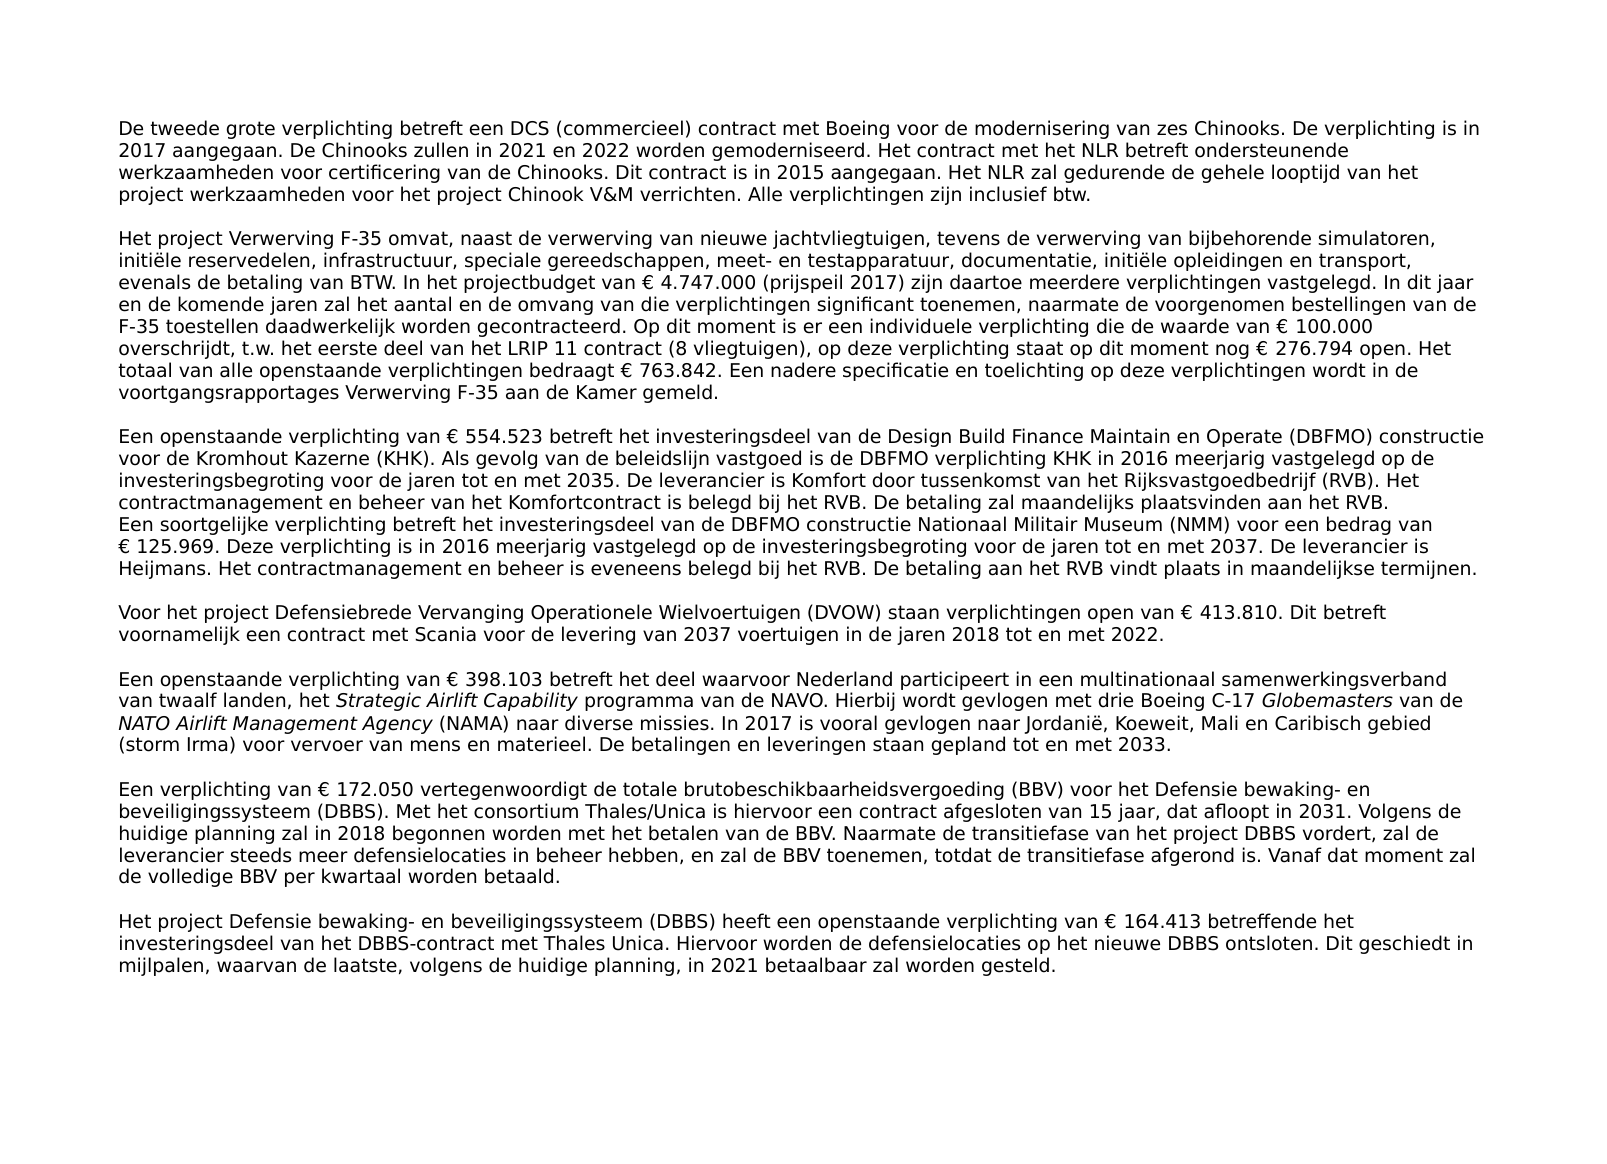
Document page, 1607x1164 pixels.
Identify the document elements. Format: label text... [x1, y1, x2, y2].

text Het project Verwerving F-35 omvat, naast de verwerving van nieuwe jachtvliegtuigen, tevens de verwerving van bijbehorende simulatoren, initiële reservedelen, infrastructuur, speciale gereedschappen, meet- en testapparatuur, documentatie, initiële opleidingen en transport, evenals de betaling van BTW. In het projectbudget van € 4.747.000 (prijspeil 2017) zijn daartoe meerdere verplichtingen vastgelegd. In dit jaar en de komende jaren zal het aantal en de omvang van die verplichtingen significant toenemen, naarmate de voorgenomen bestellingen van de F-35 toestellen daadwerkelijk worden gecontracteerd. Op dit moment is er een individuele verplichting die de waarde van € 100.000 overschrijdt, t.w. het eerste deel van het LRIP 11 contract (8 vliegtuigen), op deze verplichting staat op dit moment nog € 276.794 open. Het totaal van alle openstaande verplichtingen bedraagt € 763.842. Een nadere specificatie en toelichting op deze verplichtingen wordt in de voortgangsrapportages Verwerving F-35 aan de Kamer gemeld. [118, 228, 1488, 404]
text Het project Defensie bewaking- en beveiligingssysteem (DBBS) heeft een openstaande verplichting van € 164.413 betreffende het investeringsdeel van het DBBS-contract met Thales Unica. Hiervoor worden de defensielocaties op het nieuwe DBBS ontsloten. Dit geschiedt in mijlpalen, waarvan de laatste, volgens de huidige planning, in 2021 betaalbaar zal worden gesteld. [118, 911, 1488, 977]
text De tweede grote verplichting betreft een DCS (commercieel) contract met Boeing voor de modernisering van zes Chinooks. De verplichting is in 2017 aangegaan. De Chinooks zullen in 2021 en 2022 worden gemoderniseerd. Het contract met het NLR betreft ondersteunende werkzaamheden voor certificering van de Chinooks. Dit contract is in 2015 aangegaan. Het NLR zal gedurende de gehele looptijd van het project werkzaamheden voor het project Chinook V&M verrichten. Alle verplichtingen zijn inclusief btw. [118, 118, 1488, 206]
text Een verplichting van € 172.050 vertegenwoordigt de totale brutobeschikbaarheidsvergoeding (BBV) voor het Defensie bewaking- en beveiligingssysteem (DBBS). Met het consortium Thales/Unica is hiervoor een contract afgesloten van 15 jaar, dat afloopt in 2031. Volgens de huidige planning zal in 2018 begonnen worden met het betalen van de BBV. Naarmate de transitiefase van het project DBBS vordert, zal de leverancier steeds meer defensielocaties in beheer hebben, en zal de BBV toenemen, totdat de transitiefase afgerond is. Vanaf dat moment zal de volledige BBV per kwartaal worden betaald. [118, 778, 1488, 888]
text Een soortgelijke verplichting betreft het investeringsdeel van de DBFMO constructie Nationaal Militair Museum (NMM) voor een bedrag van € 125.969. Deze verplichting is in 2016 meerjarig vastgelegd op de investeringsbegroting voor de jaren tot en met 2037. De leverancier is Heijmans. Het contractmanagement en beheer is eveneens belegd bij het RVB. De betaling aan het RVB vindt plaats in maandelijkse termijnen. [118, 514, 1488, 580]
text Een openstaande verplichting van € 398.103 betreft het deel waarvoor Nederland participeert in een multinationaal samenwerkingsverband van twaalf landen, het Strategic Airlift Capability programma van de NAVO. Hierbij wordt gevlogen met drie Boeing C-17 Globemasters van de NATO Airlift Management Agency (NAMA) naar diverse missies. In 2017 is vooral gevlogen naar Jordanië, Koeweit, Mali en Caribisch gebied (storm Irma) voor vervoer van mens en materieel. De betalingen en leveringen staan gepland tot en met 2033. [118, 668, 1488, 756]
text Voor het project Defensiebrede Vervanging Operationele Wielvoertuigen (DVOW) staan verplichtingen open van € 413.810. Dit betreft voornamelijk een contract met Scania voor de levering van 2037 voertuigen in de jaren 2018 tot en met 2022. [118, 602, 1488, 646]
text Een openstaande verplichting van € 554.523 betreft het investeringsdeel van de Design Build Finance Maintain en Operate (DBFMO) constructie voor de Kromhout Kazerne (KHK). Als gevolg van de beleidslijn vastgoed is de DBFMO verplichting KHK in 2016 meerjarig vastgelegd op de investeringsbegroting voor de jaren tot en met 2035. De leverancier is Komfort door tussenkomst van het Rijksvastgoedbedrijf (RVB). Het contractmanagement en beheer van het Komfortcontract is belegd bij het RVB. De betaling zal maandelijks plaatsvinden aan het RVB. [118, 426, 1488, 514]
